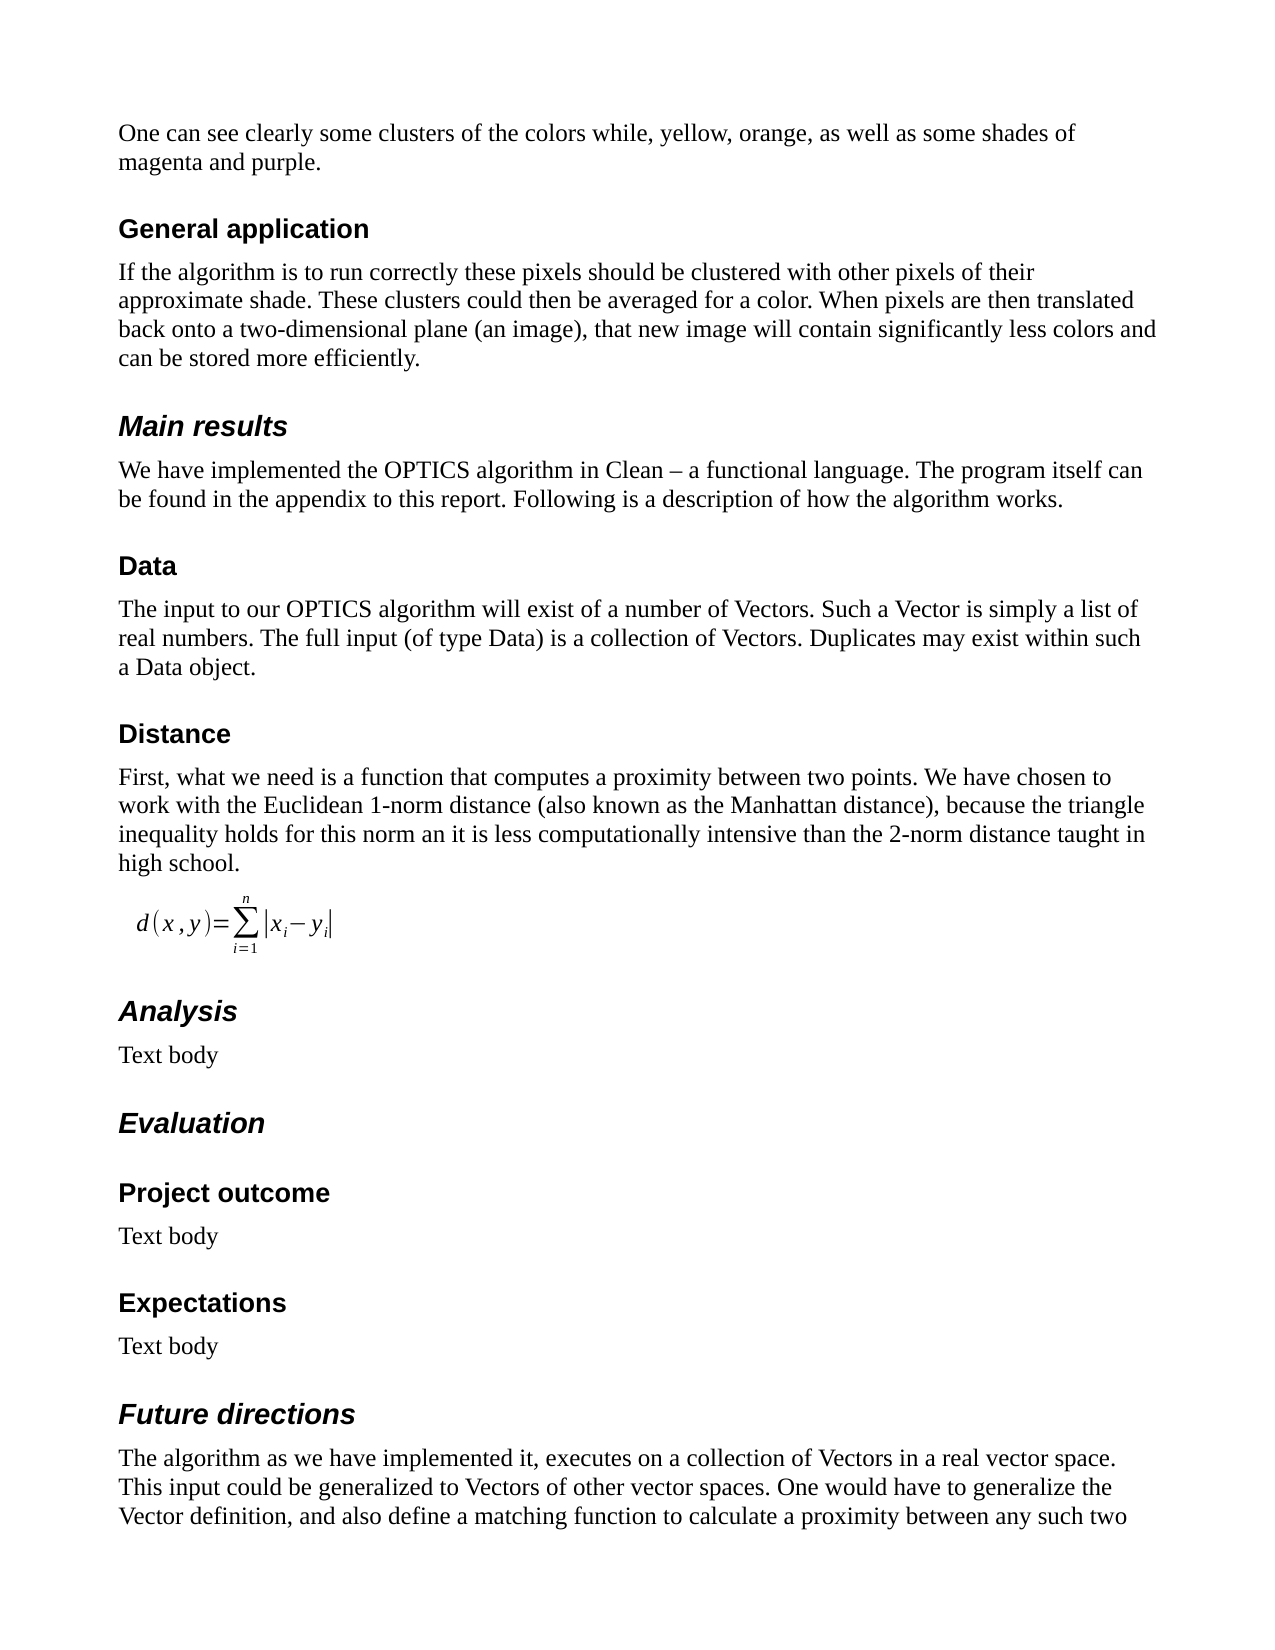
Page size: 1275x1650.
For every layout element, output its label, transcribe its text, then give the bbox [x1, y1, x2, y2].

text The input to our OPTICS algorithm will exist of a number of Vectors. Such a Vector is simply a list of real numbers. The full input (of type Data) is a collection of Vectors. Duplicates may exist within such a Data object. [118, 594, 1157, 680]
text We have implemented the OPTICS algorithm in Clean – a functional language. The program itself can be found in the appendix to this report. Following is a description of how the algorithm works. [118, 455, 1157, 513]
subtitle Analysis [118, 994, 1157, 1027]
text Text body [118, 1331, 1157, 1360]
subtitle Future directions [118, 1397, 1157, 1431]
subtitle Main results [118, 409, 1157, 443]
text Text body [118, 1221, 1157, 1250]
subtitle Data [118, 550, 1157, 582]
subtitle Expectations [118, 1287, 1157, 1318]
subtitle Distance [118, 718, 1157, 749]
text One can see clearly some clusters of the colors while, yellow, orange, as well as some shades of magenta and purple. [118, 118, 1157, 176]
subtitle General application [118, 213, 1157, 244]
subtitle Project outcome [118, 1177, 1157, 1208]
text If the algorithm is to run correctly these pixels should be clustered with other pixels of their approximate shade. These clusters could then be averaged for a color. When pixels are then translated back onto a two-dimensional plane (an image), that new image will contain significantly less colors and can be stored more efficiently. [118, 257, 1157, 372]
text Text body [118, 1040, 1157, 1069]
subtitle Evaluation [118, 1106, 1157, 1140]
text The algorithm as we have implemented it, executes on a collection of Vectors in a real vector space. This input could be generalized to Vectors of other vector spaces. One would have to generalize the Vector definition, and also define a matching function to calculate a proximity between any such two [118, 1443, 1157, 1529]
text First, what we need is a function that computes a proximity between two points. We have chosen to work with the Euclidean 1-norm distance (also known as the Manhattan distance), because the triangle inequality holds for this norm an it is less computationally intensive than the 2-norm distance taught in high school. [118, 762, 1157, 877]
